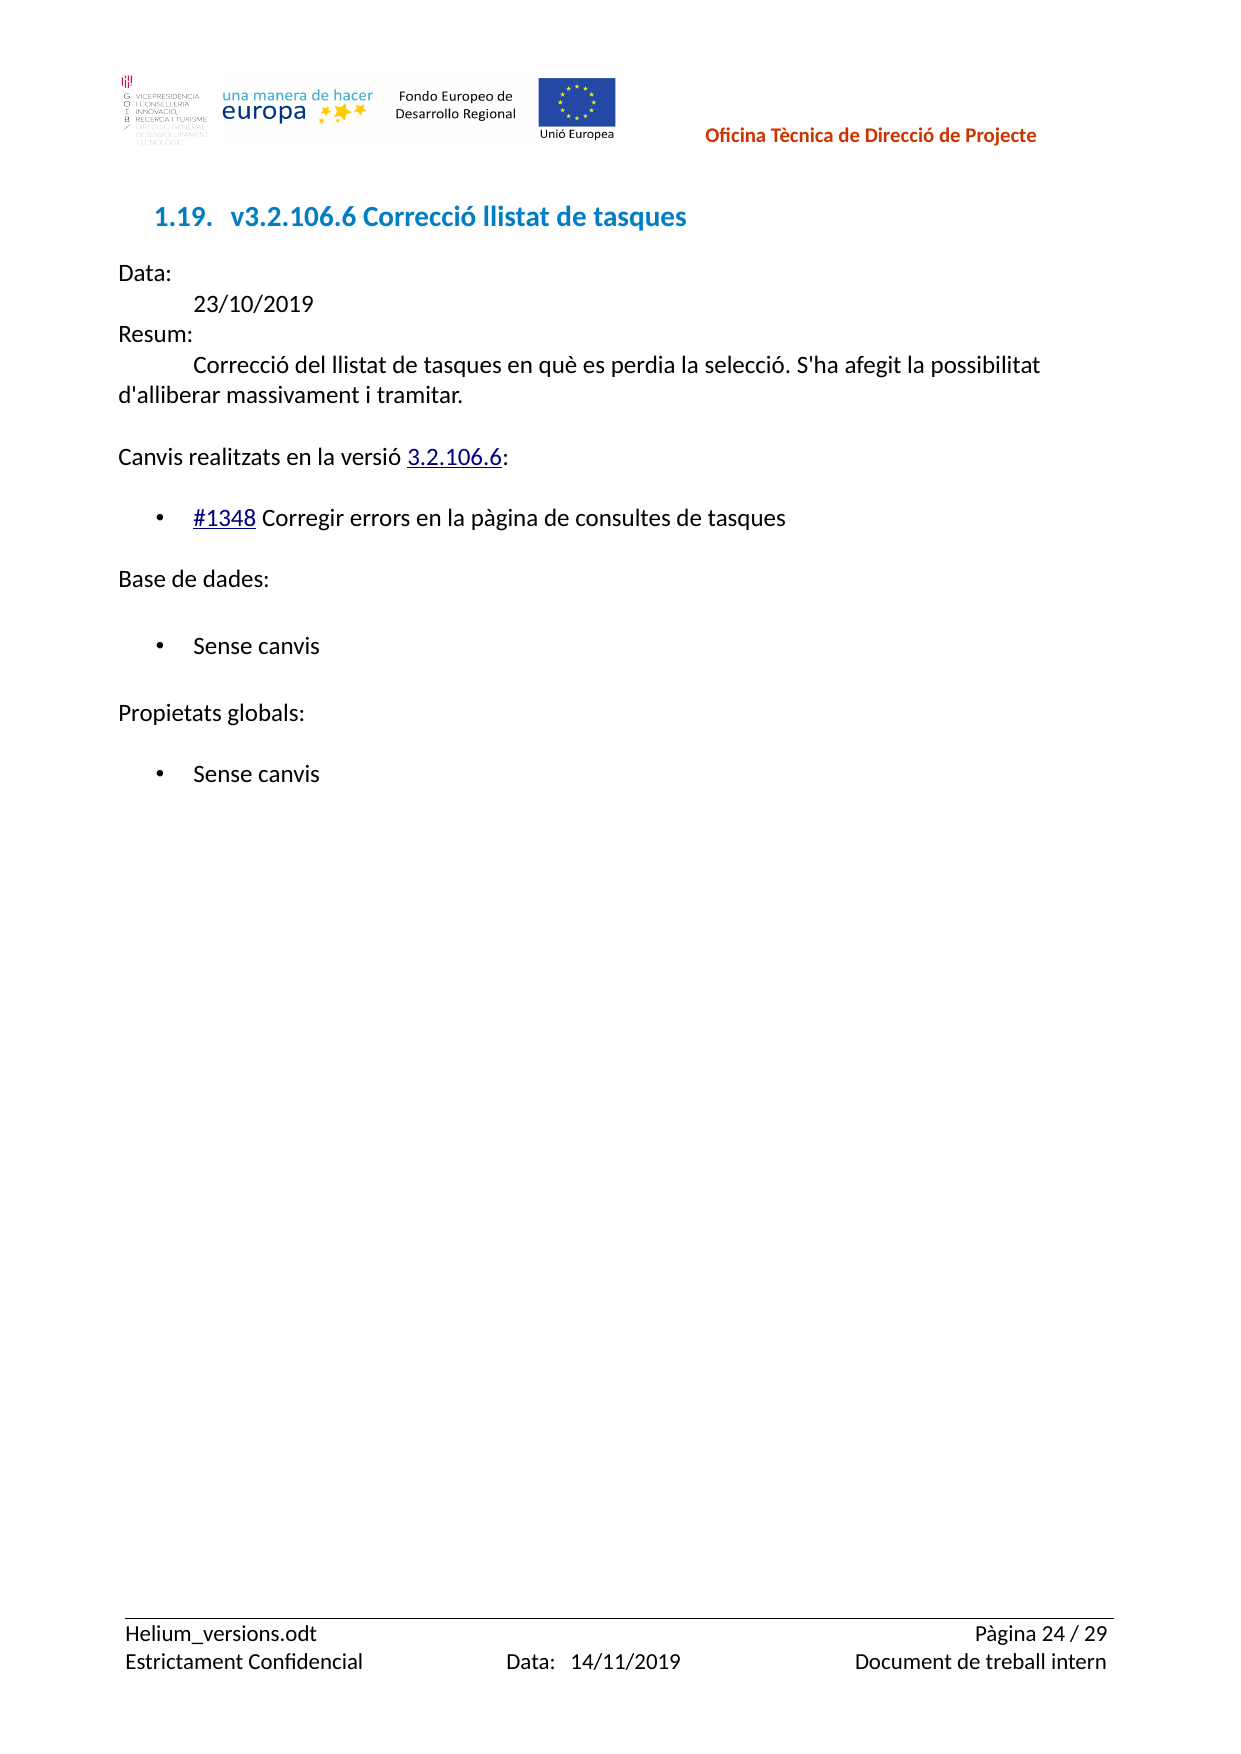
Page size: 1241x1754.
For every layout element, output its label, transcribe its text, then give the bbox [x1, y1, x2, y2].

text Resum: [118, 319, 1122, 349]
text 23/10/2019 [118, 288, 1122, 319]
list #1348 Corregir errors en la pàgina de consultes de tasques [156, 502, 1122, 532]
list Sense canvis [156, 758, 1122, 788]
picture [118, 73, 213, 147]
text Propietats globals: [118, 697, 1122, 727]
text Canvis realitzats en la versió 3.2.106.6: [118, 441, 1122, 471]
text Base de dades: [118, 563, 1122, 593]
list Sense canvis [156, 630, 1122, 660]
picture [219, 73, 621, 147]
text Correcció del llistat de tasques en què es perdia la selecció. S'ha afegit la possibilitat d'alliberar massivament i tramitar. [118, 349, 1122, 410]
text Data: [118, 258, 1122, 288]
subtitle v3.2.106.6 Correcció llistat de tasques [153, 198, 1122, 234]
